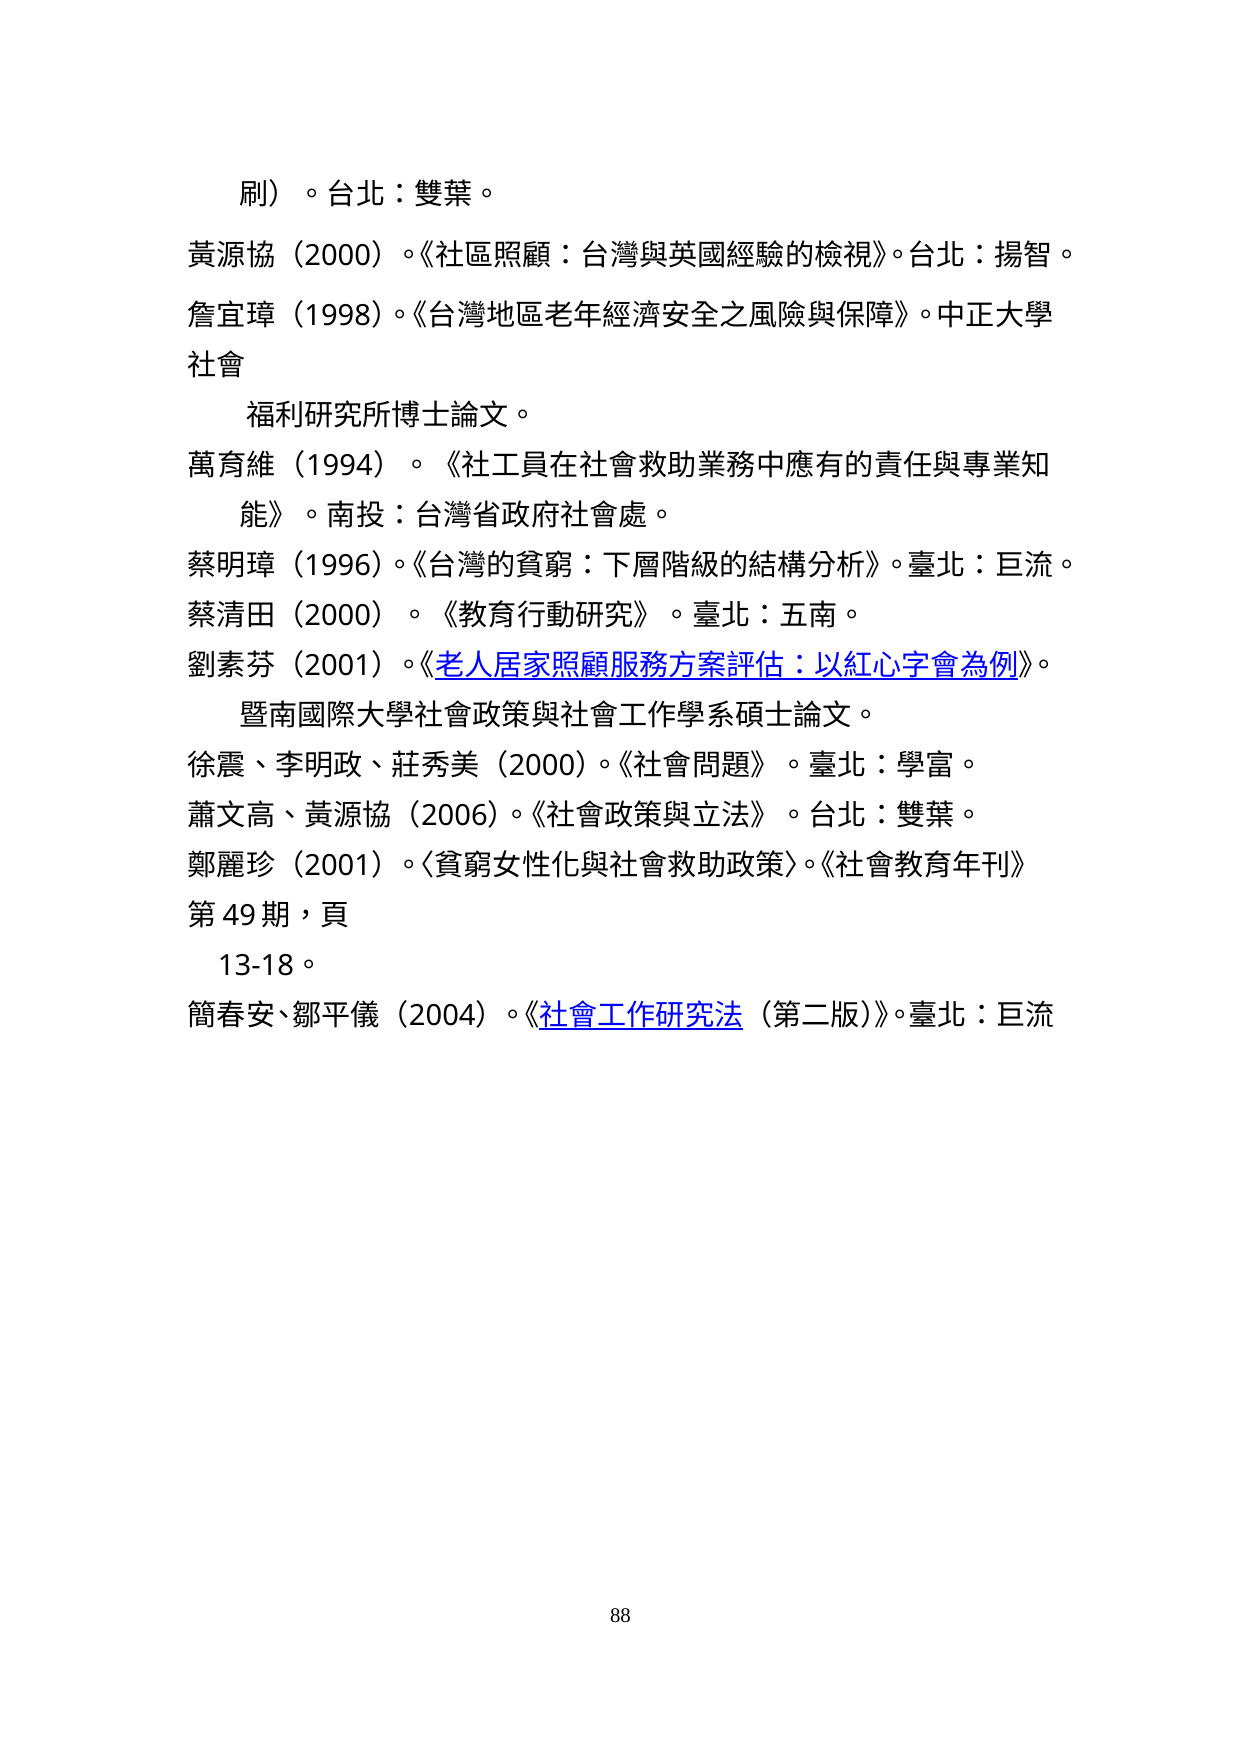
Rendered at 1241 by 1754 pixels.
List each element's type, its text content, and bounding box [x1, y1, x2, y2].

text 萬育維（1994）。《社工員在社會救助業務中應有的責任與專業知能》。南投：台灣省政府社會處。 [187, 435, 1053, 535]
text 簡春安、鄒平儀（2004）。《社會工作研究法（第二版）》。臺北：巨流。 [187, 985, 1053, 1035]
text 劉素芬（2001）。《老人居家照顧服務方案評估：以紅心字會為例》。暨南國際大學社會政策與社會工作學系碩士論文。 [187, 635, 1053, 735]
text 刷）。台北：雙葉。 [187, 164, 1053, 214]
text 黃源協（2000）。《社區照顧：台灣與英國經驗的檢視》。台北：揚智。 [187, 225, 1053, 275]
text 詹宜璋（1998）。《台灣地區老年經濟安全之風險與保障》。中正大學社會 [187, 285, 1053, 385]
text 福利研究所博士論文。 [187, 385, 1053, 435]
text 13-18。 [187, 935, 1053, 985]
text 蔡清田（2000）。《教育行動研究》。臺北：五南。 [187, 585, 1053, 635]
text 鄭麗珍（2001）。〈貧窮女性化與社會救助政策〉。《社會教育年刊》，第49期，頁 [187, 835, 1053, 935]
text 蕭文高、黃源協（2006）。《社會政策與立法》。台北：雙葉。 [187, 785, 1053, 835]
text 蔡明璋（1996）。《台灣的貧窮：下層階級的結構分析》。臺北：巨流。 [187, 535, 1053, 585]
text 徐震、李明政、莊秀美（2000）。《社會問題》。臺北：學富。 [187, 735, 1053, 785]
